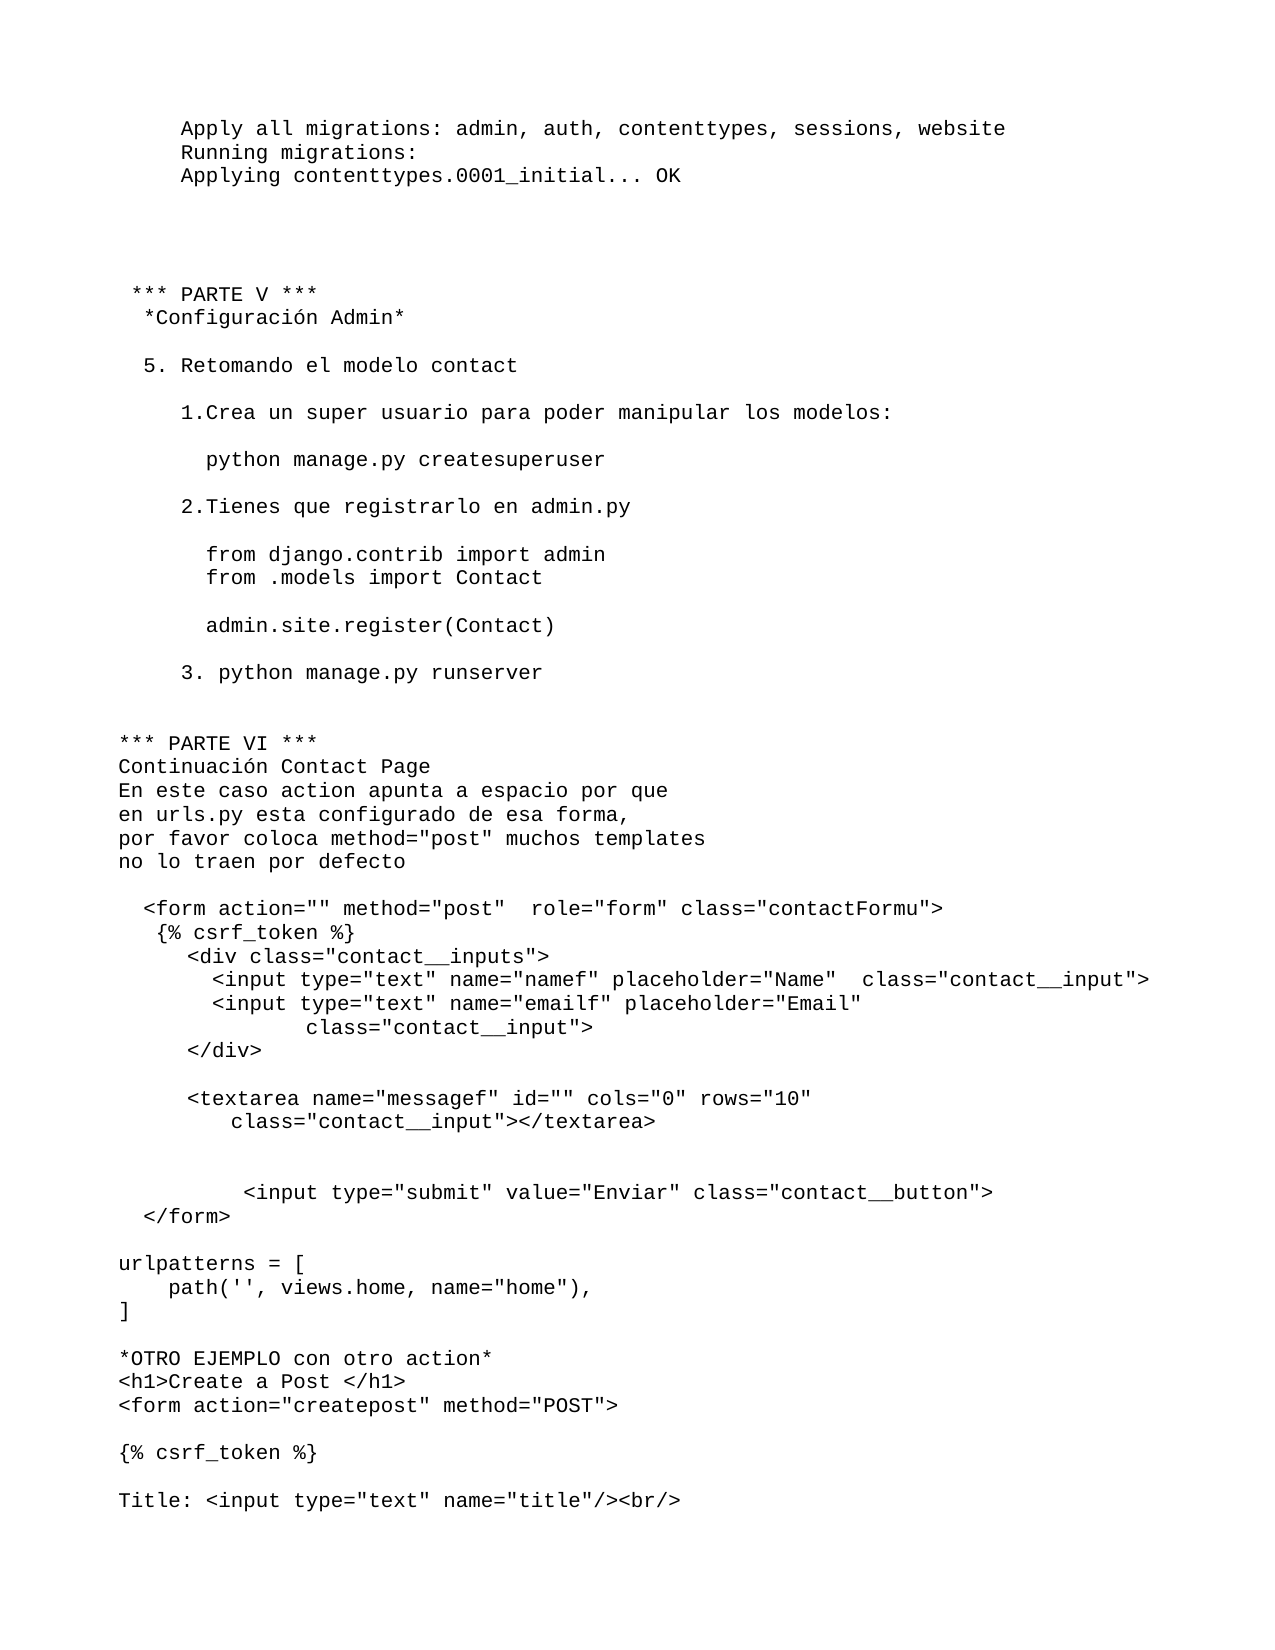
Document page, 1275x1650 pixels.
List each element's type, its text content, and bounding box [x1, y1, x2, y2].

text Running migrations: [118, 142, 1157, 165]
text 5. Retomando el modelo contact [118, 354, 1157, 378]
text <form action="createpost" method="POST"> [118, 1395, 1157, 1419]
text python manage.py createsuperuser [118, 449, 1157, 473]
text 3. python manage.py runserver [118, 662, 1157, 686]
text from django.contrib import admin [118, 544, 1157, 567]
text <form action="" method="post" role="form" class="contactFormu"> [118, 898, 1157, 922]
text Applying contenttypes.0001_initial... OK [118, 165, 1157, 189]
text En este caso action apunta a espacio por que [118, 780, 1157, 804]
text urlpatterns = [ [118, 1253, 1157, 1277]
text ] [118, 1300, 1157, 1324]
text </form> [118, 1206, 1157, 1229]
text *Configuración Admin* [118, 307, 1157, 331]
text from .models import Contact [118, 567, 1157, 591]
text Apply all migrations: admin, auth, contenttypes, sessions, website [118, 118, 1157, 142]
text 1.Crea un super usuario para poder manipular los modelos: [118, 402, 1157, 426]
text <div class="contact__inputs"> [118, 946, 1157, 969]
text *** PARTE V *** [118, 284, 1157, 307]
text <input type="text" name="emailf" placeholder="Email" [118, 993, 1157, 1017]
text Continuación Contact Page [118, 757, 1157, 780]
text Title: <input type="text" name="title"/><br/> [118, 1489, 1157, 1513]
text <textarea name="messagef" id="" cols="0" rows="10" [118, 1088, 1157, 1111]
text class="contact__input"></textarea> [118, 1111, 1157, 1135]
text en urls.py esta configurado de esa forma, [118, 804, 1157, 827]
text </div> [118, 1040, 1157, 1064]
text <input type="submit" value="Enviar" class="contact__button"> [118, 1182, 1157, 1206]
text path('', views.home, name="home"), [118, 1277, 1157, 1300]
text *OTRO EJEMPLO con otro action* [118, 1348, 1157, 1371]
text class="contact__input"> [118, 1017, 1157, 1040]
text 2.Tienes que registrarlo en admin.py [118, 496, 1157, 520]
text <input type="text" name="namef" placeholder="Name" class="contact__input"> [118, 969, 1157, 993]
text <h1>Create a Post </h1> [118, 1371, 1157, 1395]
text por favor coloca method="post" muchos templates [118, 827, 1157, 851]
text admin.site.register(Contact) [118, 615, 1157, 638]
text {% csrf_token %} [118, 922, 1157, 946]
text no lo traen por defecto [118, 851, 1157, 875]
text {% csrf_token %} [118, 1442, 1157, 1466]
text *** PARTE VI *** [118, 733, 1157, 757]
